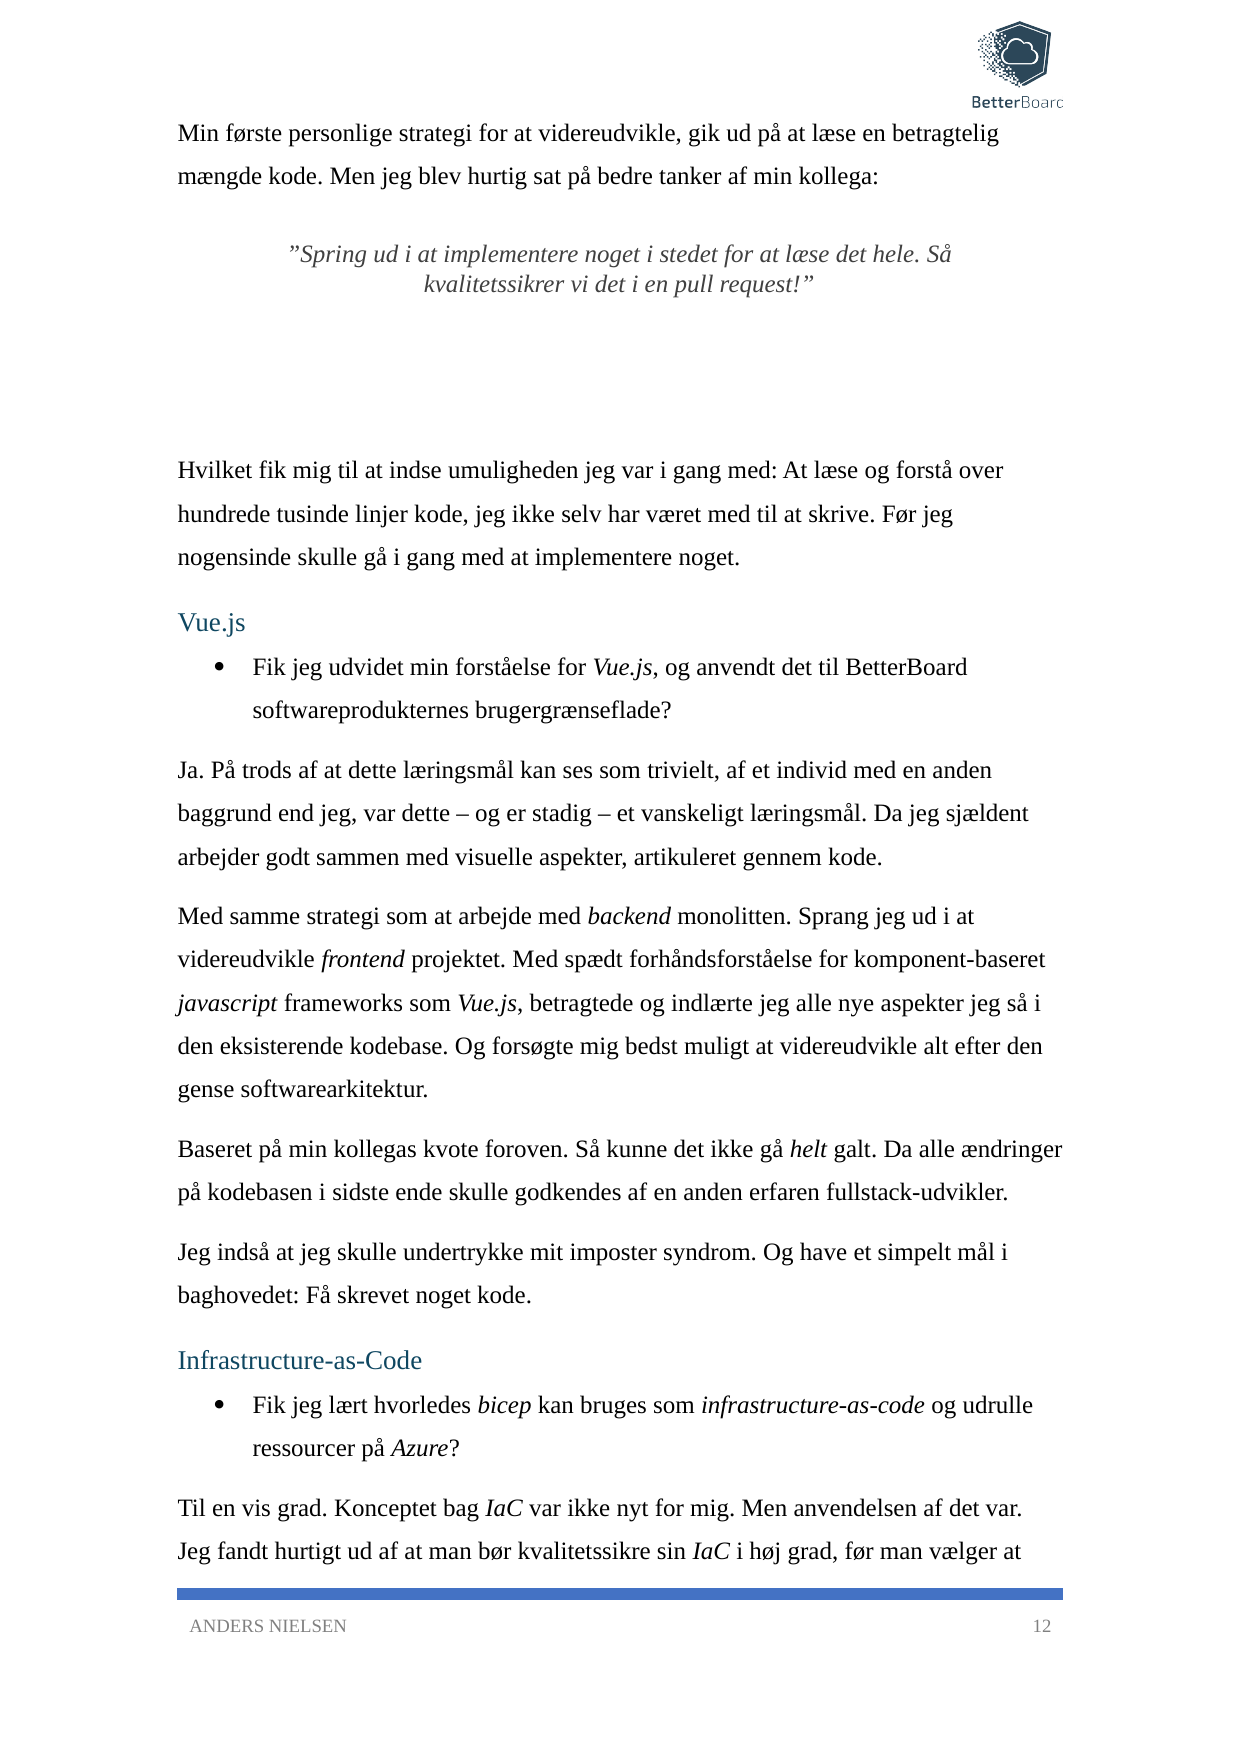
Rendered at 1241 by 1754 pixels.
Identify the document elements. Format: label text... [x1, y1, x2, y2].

text Min første personlige strategi for at videreudvikle, gik ud på at læse en betragtelig mængde kode. Men jeg blev hurtig sat på bedre tanker af min kollega: [177, 118, 1063, 190]
text ”Spring ud i at implementere noget i stedet for at læse det hele. Så kvalitetssikrer vi det i en pull request!” [282, 239, 958, 298]
subtitle Vue.js [177, 606, 1063, 637]
text Hvilket fik mig til at indse umuligheden jeg var i gang med: At læse og forstå over hundrede tusinde linjer kode, jeg ikke selv har været med til at skrive. Før jeg nogensinde skulle gå i gang med at implementere noget. [177, 441, 1063, 571]
subtitle Infrastructure-as-Code [177, 1344, 1063, 1375]
text Ja. På trods af at dette læringsmål kan ses som trivielt, af et individ med en anden baggrund end jeg, var dette – og er stadig – et vanskeligt læringsmål. Da jeg sjældent arbejder godt sammen med visuelle aspekter, artikuleret gennem kode. [177, 755, 1063, 870]
list Fik jeg udvidet min forståelse for Vue.js, og anvendt det til BetterBoard softwareprodukternes brugergrænseflade? [215, 652, 1063, 724]
text Til en vis grad. Konceptet bag IaC var ikke nyt for mig. Men anvendelsen af det var. Jeg fandt hurtigt ud af at man bør kvalitetssikre sin IaC i høj grad, før man vælger at [177, 1493, 1063, 1565]
text Med samme strategi som at arbejde med backend monolitten. Sprang jeg ud i at videreudvikle frontend projektet. Med spædt forhåndsforståelse for komponent-baseret javascript frameworks som Vue.js, betragtede og indlærte jeg alle nye aspekter jeg så i den eksisterende kodebase. Og forsøgte mig bedst muligt at videreudvikle alt efter den gense softwarearkitektur. [177, 901, 1063, 1103]
text Baseret på min kollegas kvote foroven. Så kunne det ikke gå helt galt. Da alle ændringer på kodebasen i sidste ende skulle godkendes af en anden erfaren fullstack-udvikler. [177, 1134, 1063, 1206]
text [177, 211, 1063, 441]
list Fik jeg lært hvorledes bicep kan bruges som infrastructure-as-code og udrulle ressourcer på Azure? [215, 1390, 1063, 1462]
text Jeg indså at jeg skulle undertrykke mit imposter syndrom. Og have et simpelt mål i baghovedet: Få skrevet noget kode. [177, 1237, 1063, 1308]
